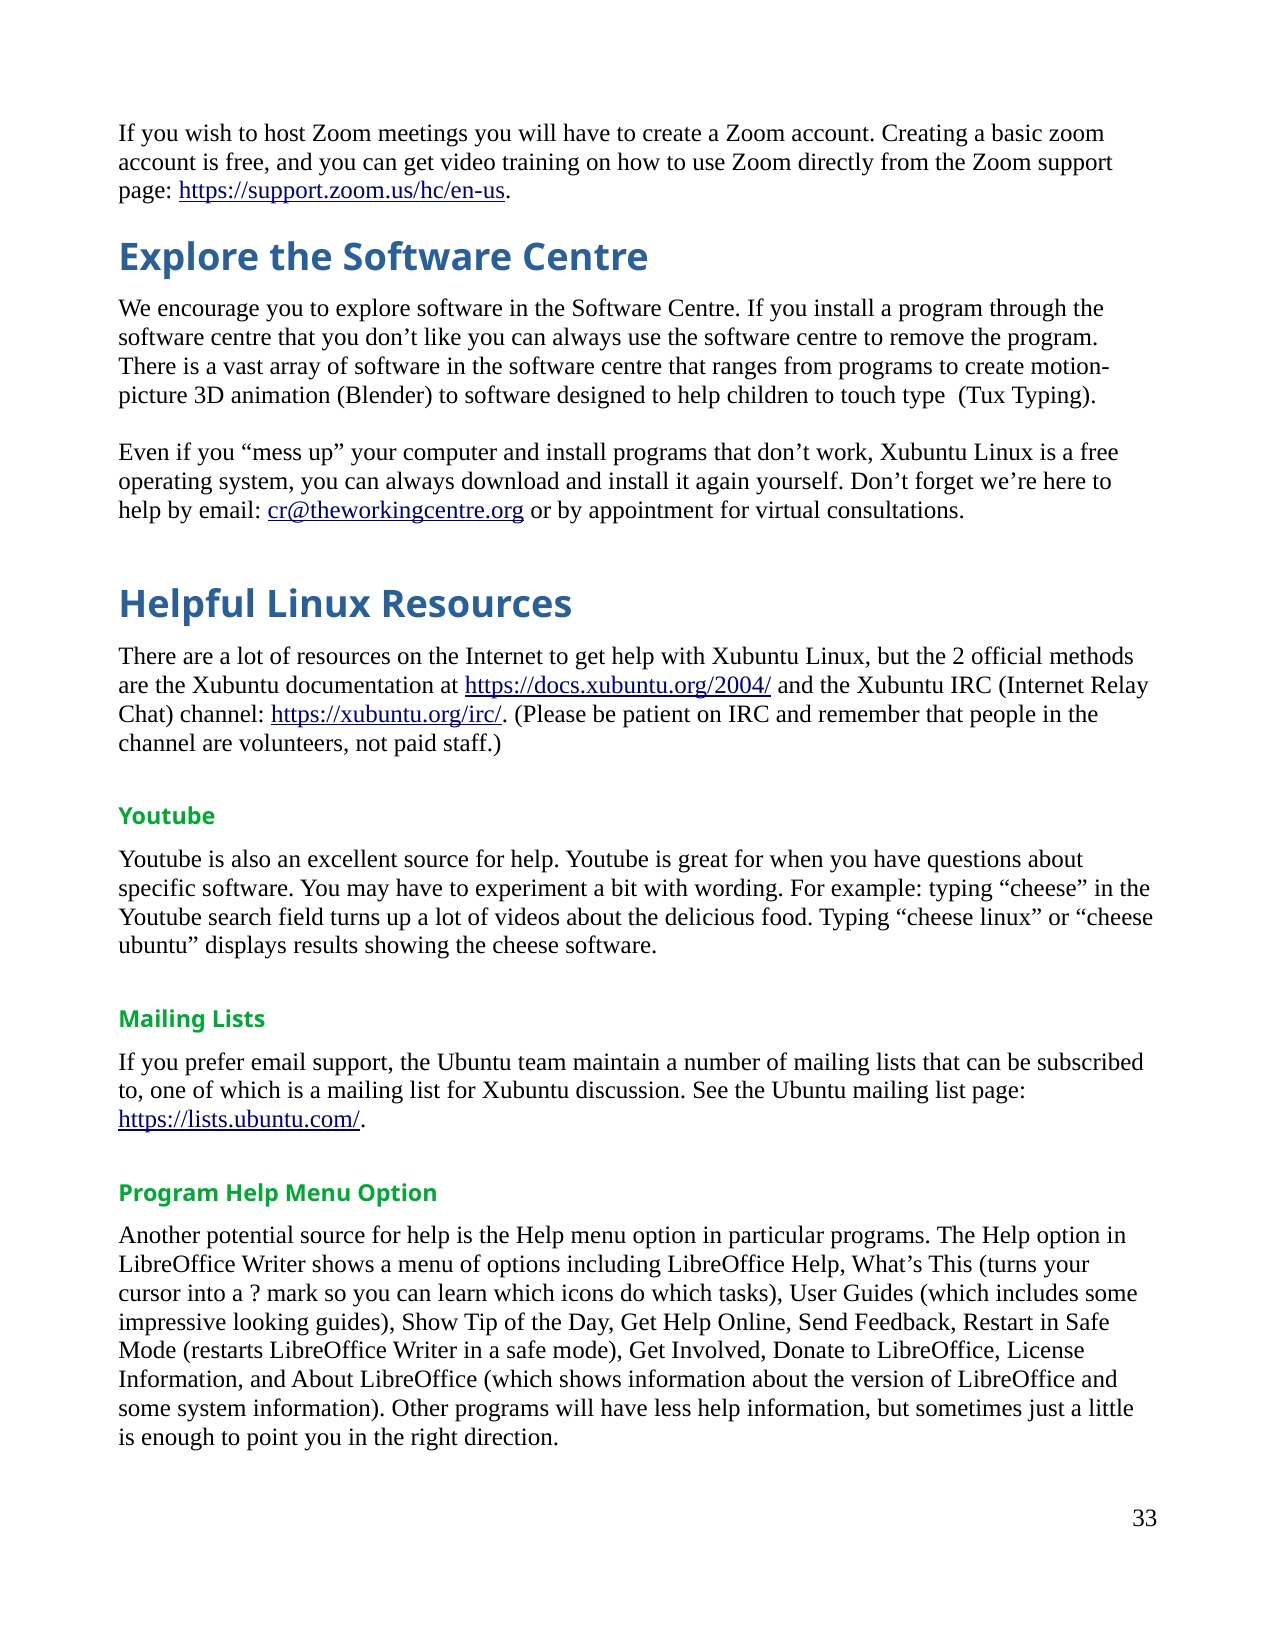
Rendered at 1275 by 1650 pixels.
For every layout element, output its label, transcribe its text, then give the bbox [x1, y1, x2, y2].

text Even if you “mess up” your computer and install programs that don’t work, Xubuntu Linux is a free operating system, you can always download and install it again yourself. Don’t forget we’re here to help by email: cr@theworkingcentre.org or by appointment for virtual consultations. [118, 437, 1157, 523]
subtitle Youtube [118, 800, 1157, 832]
subtitle Helpful Linux Resources [118, 577, 1157, 629]
text There are a lot of resources on the Internet to get help with Xubuntu Linux, but the 2 official methods are the Xubuntu documentation at https://docs.xubuntu.org/2004/ and the Xubuntu IRC (Internet Relay Chat) channel: https://xubuntu.org/irc/. (Please be patient on IRC and remember that people in the channel are volunteers, not paid staff.) [118, 641, 1157, 756]
text Another potential source for help is the Help menu option in particular programs. The Help option in LibreOffice Writer shows a menu of options including LibreOffice Help, What’s This (turns your cursor into a ? mark so you can learn which icons do which tasks), User Guides (which includes some impressive looking guides), Show Tip of the Day, Get Help Online, Send Feedback, Restart in Safe Mode (restarts LibreOffice Writer in a safe mode), Get Involved, Donate to LibreOffice, License Information, and About LibreOffice (which shows information about the version of LibreOffice and some system information). Other programs will have less help information, but sometimes just a little is enough to point you in the right direction. [118, 1221, 1157, 1451]
text We encourage you to explore software in the Software Centre. If you install a program through the software centre that you don’t like you can always use the software centre to remove the program. There is a vast array of software in the software centre that ranges from programs to create motion-picture 3D animation (Blender) to software designed to help children to touch type (Tux Typing). [118, 293, 1157, 408]
subtitle Program Help Menu Option [118, 1176, 1157, 1208]
subtitle Mailing Lists [118, 1002, 1157, 1034]
text If you wish to host Zoom meetings you will have to create a Zoom account. Creating a basic zoom account is free, and you can get video training on how to use Zoom directly from the Zoom support page: https://support.zoom.us/hc/en-us. [118, 118, 1157, 204]
text Youtube is also an excellent source for help. Youtube is great for when you have questions about specific software. You may have to experiment a bit with wording. For example: typing “cheese” in the Youtube search field turns up a lot of videos about the delicious food. Typing “cheese linux” or “cheese ubuntu” displays results showing the cheese software. [118, 844, 1157, 959]
text If you prefer email support, the Ubuntu team maintain a number of mailing lists that can be subscribed to, one of which is a mailing list for Xubuntu discussion. See the Ubuntu mailing list page: https://lists.ubuntu.com/. [118, 1047, 1157, 1133]
subtitle Explore the Software Centre [118, 229, 1157, 281]
